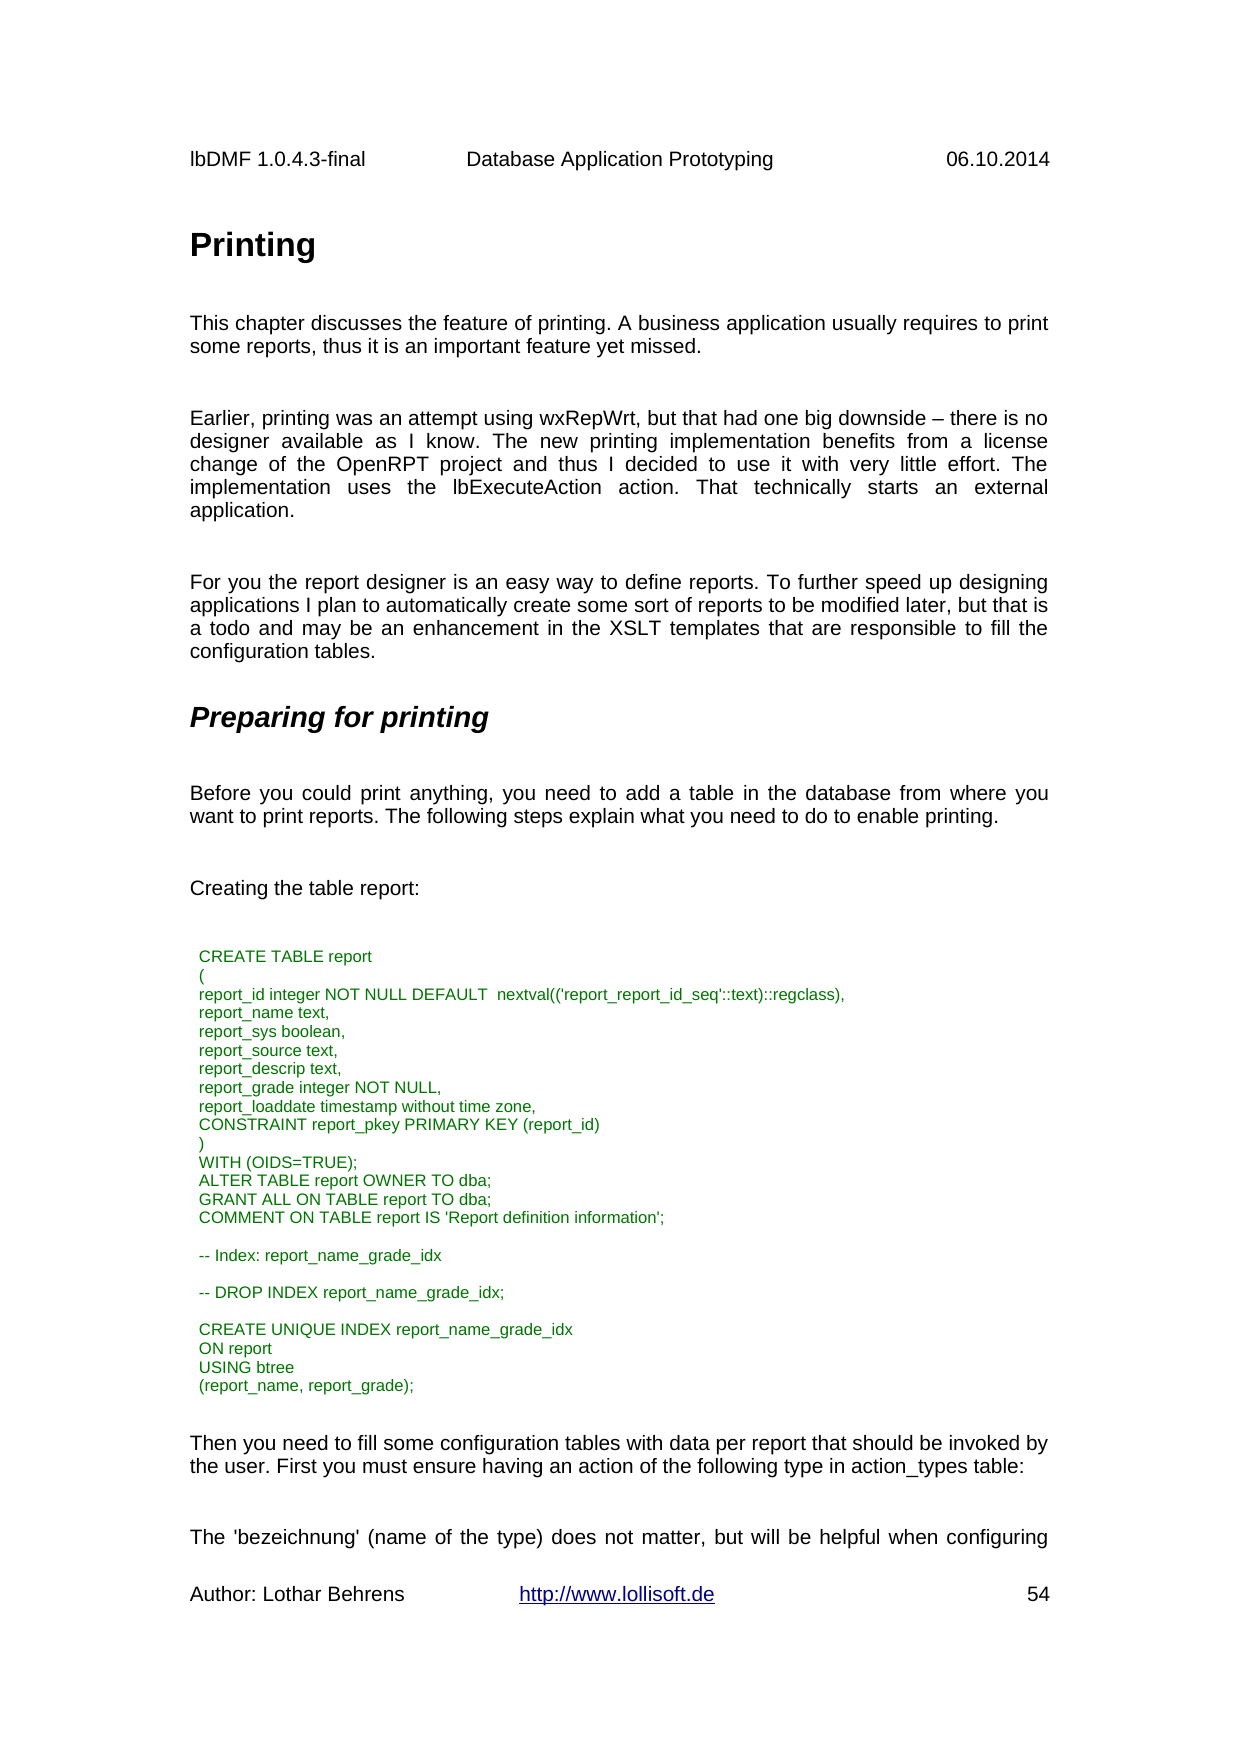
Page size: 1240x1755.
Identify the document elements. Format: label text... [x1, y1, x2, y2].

subtitle Printing [189, 226, 1050, 263]
text CREATE TABLE report [189, 948, 1050, 966]
text report_grade integer NOT NULL, [189, 1078, 1050, 1097]
text -- Index: report_name_grade_idx [189, 1246, 1050, 1265]
text report_sys boolean, [189, 1022, 1050, 1041]
text (report_name, report_grade); [189, 1377, 1050, 1395]
text ) [189, 1134, 1050, 1153]
text USING btree [189, 1358, 1050, 1377]
subtitle Preparing for printing [189, 701, 1050, 733]
text COMMENT ON TABLE report IS 'Report definition information'; [189, 1209, 1050, 1227]
text CONSTRAINT report_pkey PRIMARY KEY (report_id) [189, 1116, 1050, 1134]
text ON report [189, 1339, 1050, 1358]
text report_descrip text, [189, 1060, 1050, 1078]
text This chapter discusses the feature of printing. A business application usually requires to print some reports, thus it is an important feature yet missed. [189, 311, 1050, 358]
text GRANT ALL ON TABLE report TO dba; [189, 1190, 1050, 1209]
text Creating the table report: [189, 876, 1050, 899]
text ( [189, 966, 1050, 985]
text For you the report designer is an easy way to define reports. To further speed up designing applications I plan to automatically create some sort of reports to be modified later, but that is a todo and may be an enhancement in the XSLT templates that are responsible to fill the configuration tables. [189, 570, 1050, 663]
text ALTER TABLE report OWNER TO dba; [189, 1172, 1050, 1190]
text Before you could print anything, you need to add a table in the database from where you want to print reports. The following steps explain what you need to do to enable printing. [189, 782, 1050, 828]
text report_id integer NOT NULL DEFAULT nextval(('report_report_id_seq'::text)::regclass), [189, 985, 1050, 1004]
text WITH (OIDS=TRUE); [189, 1153, 1050, 1172]
text CREATE UNIQUE INDEX report_name_grade_idx [189, 1321, 1050, 1339]
text report_source text, [189, 1041, 1050, 1060]
text report_name text, [189, 1004, 1050, 1022]
text Earlier, printing was an attempt using wxRepWrt, but that had one big downside – there is no designer available as I know. The new printing implementation benefits from a license change of the OpenRPT project and thus I decided to use it with very little effort. The implementation uses the lbExecuteAction action. That technically starts an external application. [189, 406, 1050, 522]
text The 'bezeichnung' (name of the type) does not matter, but will be helpful when configuring [189, 1526, 1050, 1549]
text -- DROP INDEX report_name_grade_idx; [189, 1283, 1050, 1302]
text report_loaddate timestamp without time zone, [189, 1097, 1050, 1116]
text Then you need to fill some configuration tables with data per report that should be invoked by the user. First you must ensure having an action of the following type in action_types table: [189, 1431, 1050, 1477]
